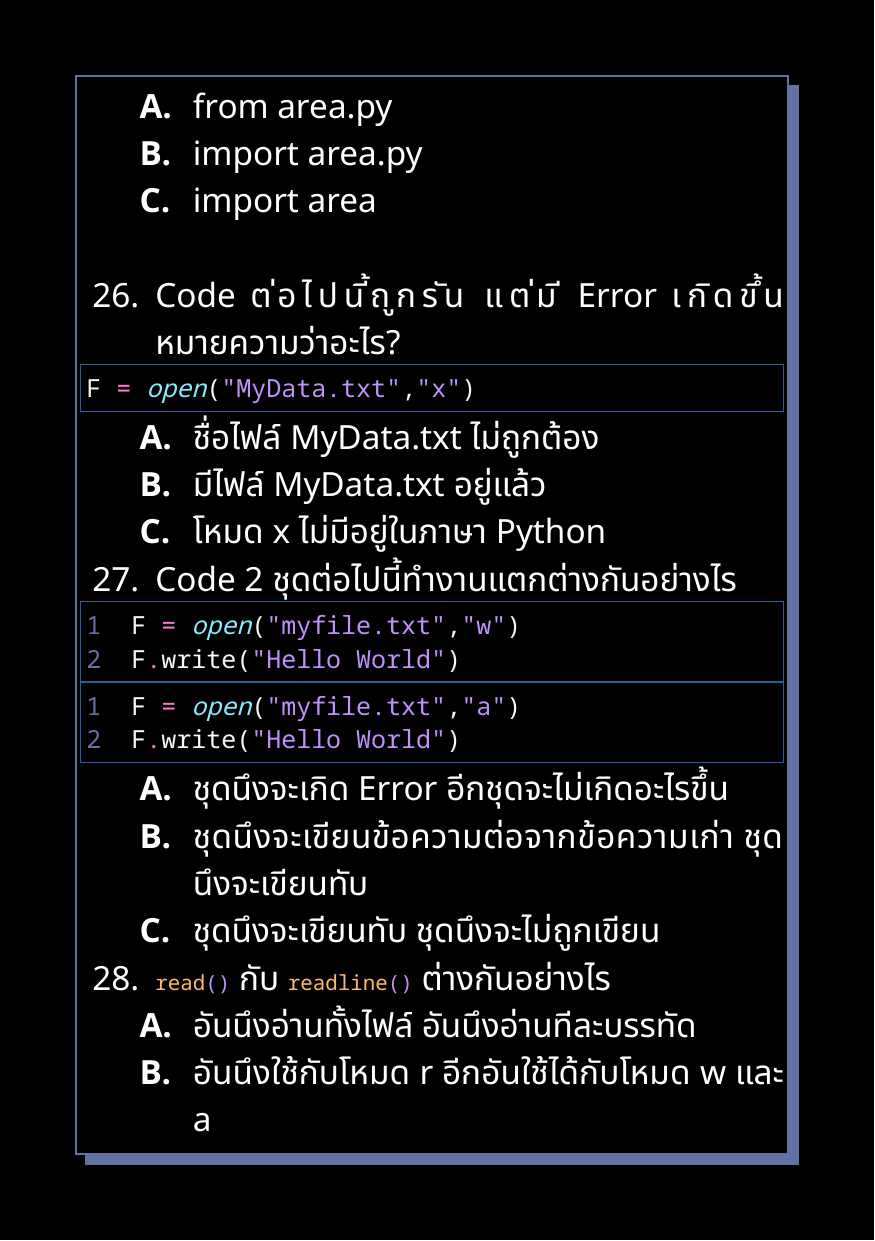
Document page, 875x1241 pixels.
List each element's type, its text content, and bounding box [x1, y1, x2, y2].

list มีไฟล์ MyData.txt อยู่แล้ว [139, 459, 784, 506]
list from area.py [139, 80, 784, 127]
list Code ต่อไปนี้ถูกรัน แต่มี Error เกิดขึ้น หมายความว่าอะไร? [92, 269, 784, 364]
list import area.py [139, 127, 784, 175]
list อันนึงใช้กับโหมด r อีกอันใช้ได้กับโหมด w และ a [139, 1047, 784, 1141]
table_header F = open("MyData.txt","x") [81, 365, 783, 411]
list Code 2 ชุดต่อไปนี้ทำงานแตกต่างกันอย่างไร [92, 553, 784, 601]
list ชุดนึงจะเขียนข้อความต่อจากข้อความเก่า ชุดนึงจะเขียนทับ [139, 810, 784, 905]
table_cell 1 F = open("myfile.txt","a") 2 F.write("Hello World") [81, 683, 783, 762]
list อันนึงอ่านทั้งไฟล์ อันนึงอ่านทีละบรรทัด [139, 999, 784, 1047]
list read() กับ readline() ต่างกันอย่างไร [92, 952, 784, 999]
list ชุดนึงจะเกิด Error อีกชุดจะไม่เกิดอะไรขึ้น [139, 763, 784, 810]
list ชุดนึงจะเขียนทับ ชุดนึงจะไม่ถูกเขียน [139, 905, 784, 952]
table_header 1 F = open("myfile.txt","w") 2 F.write("Hello World") [81, 602, 783, 681]
list ชื่อไฟล์ MyData.txt ไม่ถูกต้อง [139, 412, 784, 459]
list โหมด x ไม่มีอยู่ในภาษา Python [139, 506, 784, 553]
list import area [139, 175, 784, 222]
